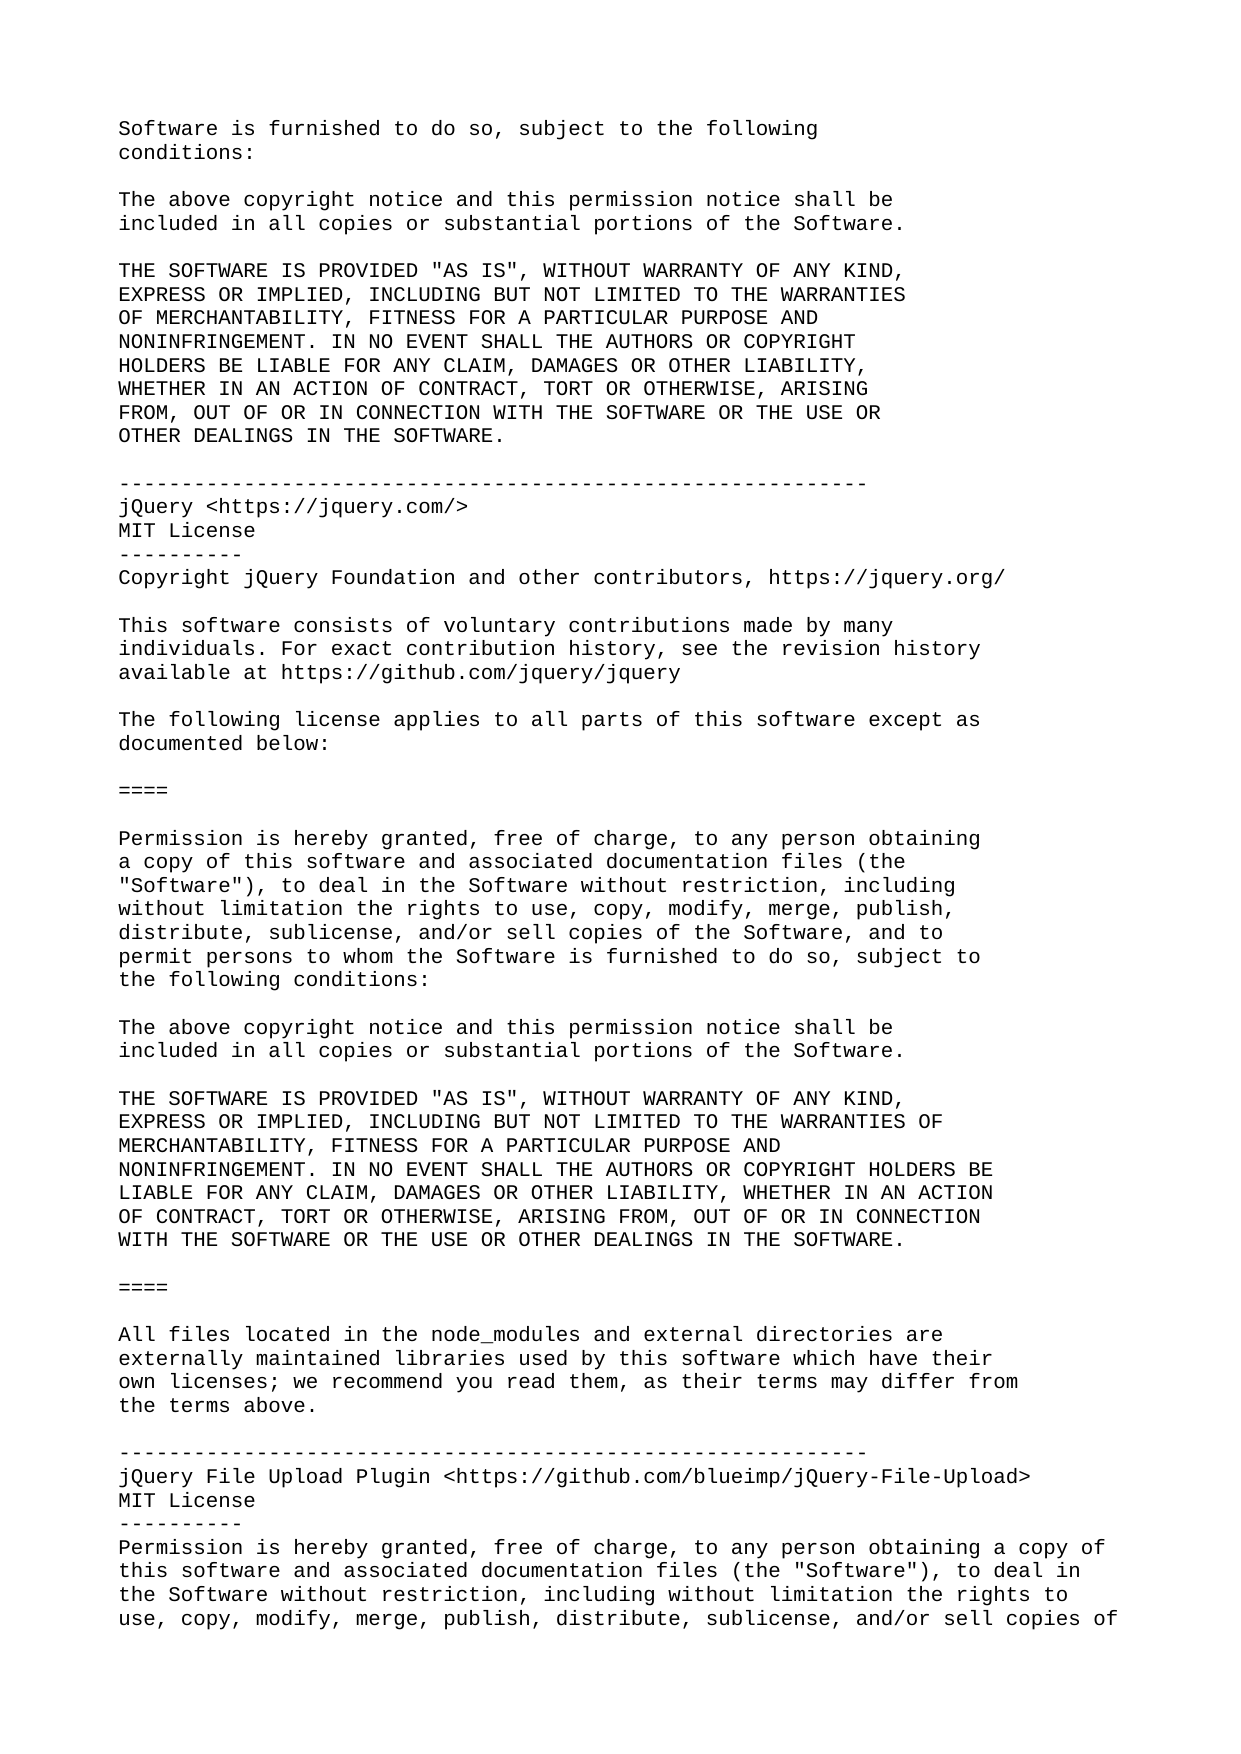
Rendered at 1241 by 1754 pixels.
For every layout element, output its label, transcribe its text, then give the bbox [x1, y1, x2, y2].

text The following license applies to all parts of this software except as [118, 709, 1122, 733]
text included in all copies or substantial portions of the Software. [118, 1040, 1122, 1064]
text THE SOFTWARE IS PROVIDED "AS IS", WITHOUT WARRANTY OF ANY KIND, [118, 1088, 1122, 1111]
text MIT License [118, 1489, 1122, 1513]
text Permission is hereby granted, free of charge, to any person obtaining a copy of this software and associated documentation files (the "Software"), to deal in the Software without restriction, including without limitation the rights to use, copy, modify, merge, publish, distribute, sublicense, and/or sell copies of [118, 1537, 1122, 1631]
text WHETHER IN AN ACTION OF CONTRACT, TORT OR OTHERWISE, ARISING [118, 378, 1122, 402]
text Copyright jQuery Foundation and other contributors, https://jquery.org/ [118, 567, 1122, 591]
text WITH THE SOFTWARE OR THE USE OR OTHER DEALINGS IN THE SOFTWARE. [118, 1229, 1122, 1253]
text MIT License [118, 520, 1122, 544]
text "Software"), to deal in the Software without restriction, including [118, 875, 1122, 898]
text HOLDERS BE LIABLE FOR ANY CLAIM, DAMAGES OR OTHER LIABILITY, [118, 354, 1122, 378]
text the following conditions: [118, 969, 1122, 993]
text conditions: [118, 142, 1122, 165]
text distribute, sublicense, and/or sell copies of the Software, and to [118, 922, 1122, 946]
text ---------- [118, 544, 1122, 567]
text ------------------------------------------------------------ [118, 473, 1122, 496]
text jQuery File Upload Plugin <https://github.com/blueimp/jQuery-File-Upload> [118, 1466, 1122, 1489]
text documented below: [118, 733, 1122, 757]
text ---------- [118, 1513, 1122, 1537]
text LIABLE FOR ANY CLAIM, DAMAGES OR OTHER LIABILITY, WHETHER IN AN ACTION [118, 1182, 1122, 1206]
text NONINFRINGEMENT. IN NO EVENT SHALL THE AUTHORS OR COPYRIGHT [118, 331, 1122, 354]
text ==== [118, 780, 1122, 804]
text THE SOFTWARE IS PROVIDED "AS IS", WITHOUT WARRANTY OF ANY KIND, [118, 260, 1122, 284]
text OF MERCHANTABILITY, FITNESS FOR A PARTICULAR PURPOSE AND [118, 307, 1122, 331]
text available at https://github.com/jquery/jquery [118, 662, 1122, 686]
text ------------------------------------------------------------ [118, 1442, 1122, 1466]
text Permission is hereby granted, free of charge, to any person obtaining [118, 827, 1122, 851]
text OF CONTRACT, TORT OR OTHERWISE, ARISING FROM, OUT OF OR IN CONNECTION [118, 1206, 1122, 1229]
text jQuery <https://jquery.com/> [118, 496, 1122, 520]
text own licenses; we recommend you read them, as their terms may differ from [118, 1371, 1122, 1395]
text EXPRESS OR IMPLIED, INCLUDING BUT NOT LIMITED TO THE WARRANTIES [118, 284, 1122, 307]
text individuals. For exact contribution history, see the revision history [118, 638, 1122, 662]
text externally maintained libraries used by this software which have their [118, 1348, 1122, 1371]
text Software is furnished to do so, subject to the following [118, 118, 1122, 142]
text NONINFRINGEMENT. IN NO EVENT SHALL THE AUTHORS OR COPYRIGHT HOLDERS BE [118, 1158, 1122, 1182]
text All files located in the node_modules and external directories are [118, 1324, 1122, 1348]
text a copy of this software and associated documentation files (the [118, 851, 1122, 875]
text MERCHANTABILITY, FITNESS FOR A PARTICULAR PURPOSE AND [118, 1135, 1122, 1158]
text ==== [118, 1277, 1122, 1300]
text without limitation the rights to use, copy, modify, merge, publish, [118, 898, 1122, 922]
text This software consists of voluntary contributions made by many [118, 615, 1122, 638]
text The above copyright notice and this permission notice shall be [118, 1017, 1122, 1040]
text The above copyright notice and this permission notice shall be [118, 189, 1122, 213]
text EXPRESS OR IMPLIED, INCLUDING BUT NOT LIMITED TO THE WARRANTIES OF [118, 1111, 1122, 1135]
text included in all copies or substantial portions of the Software. [118, 213, 1122, 236]
text FROM, OUT OF OR IN CONNECTION WITH THE SOFTWARE OR THE USE OR [118, 402, 1122, 426]
text the terms above. [118, 1395, 1122, 1419]
text permit persons to whom the Software is furnished to do so, subject to [118, 946, 1122, 969]
text OTHER DEALINGS IN THE SOFTWARE. [118, 426, 1122, 449]
